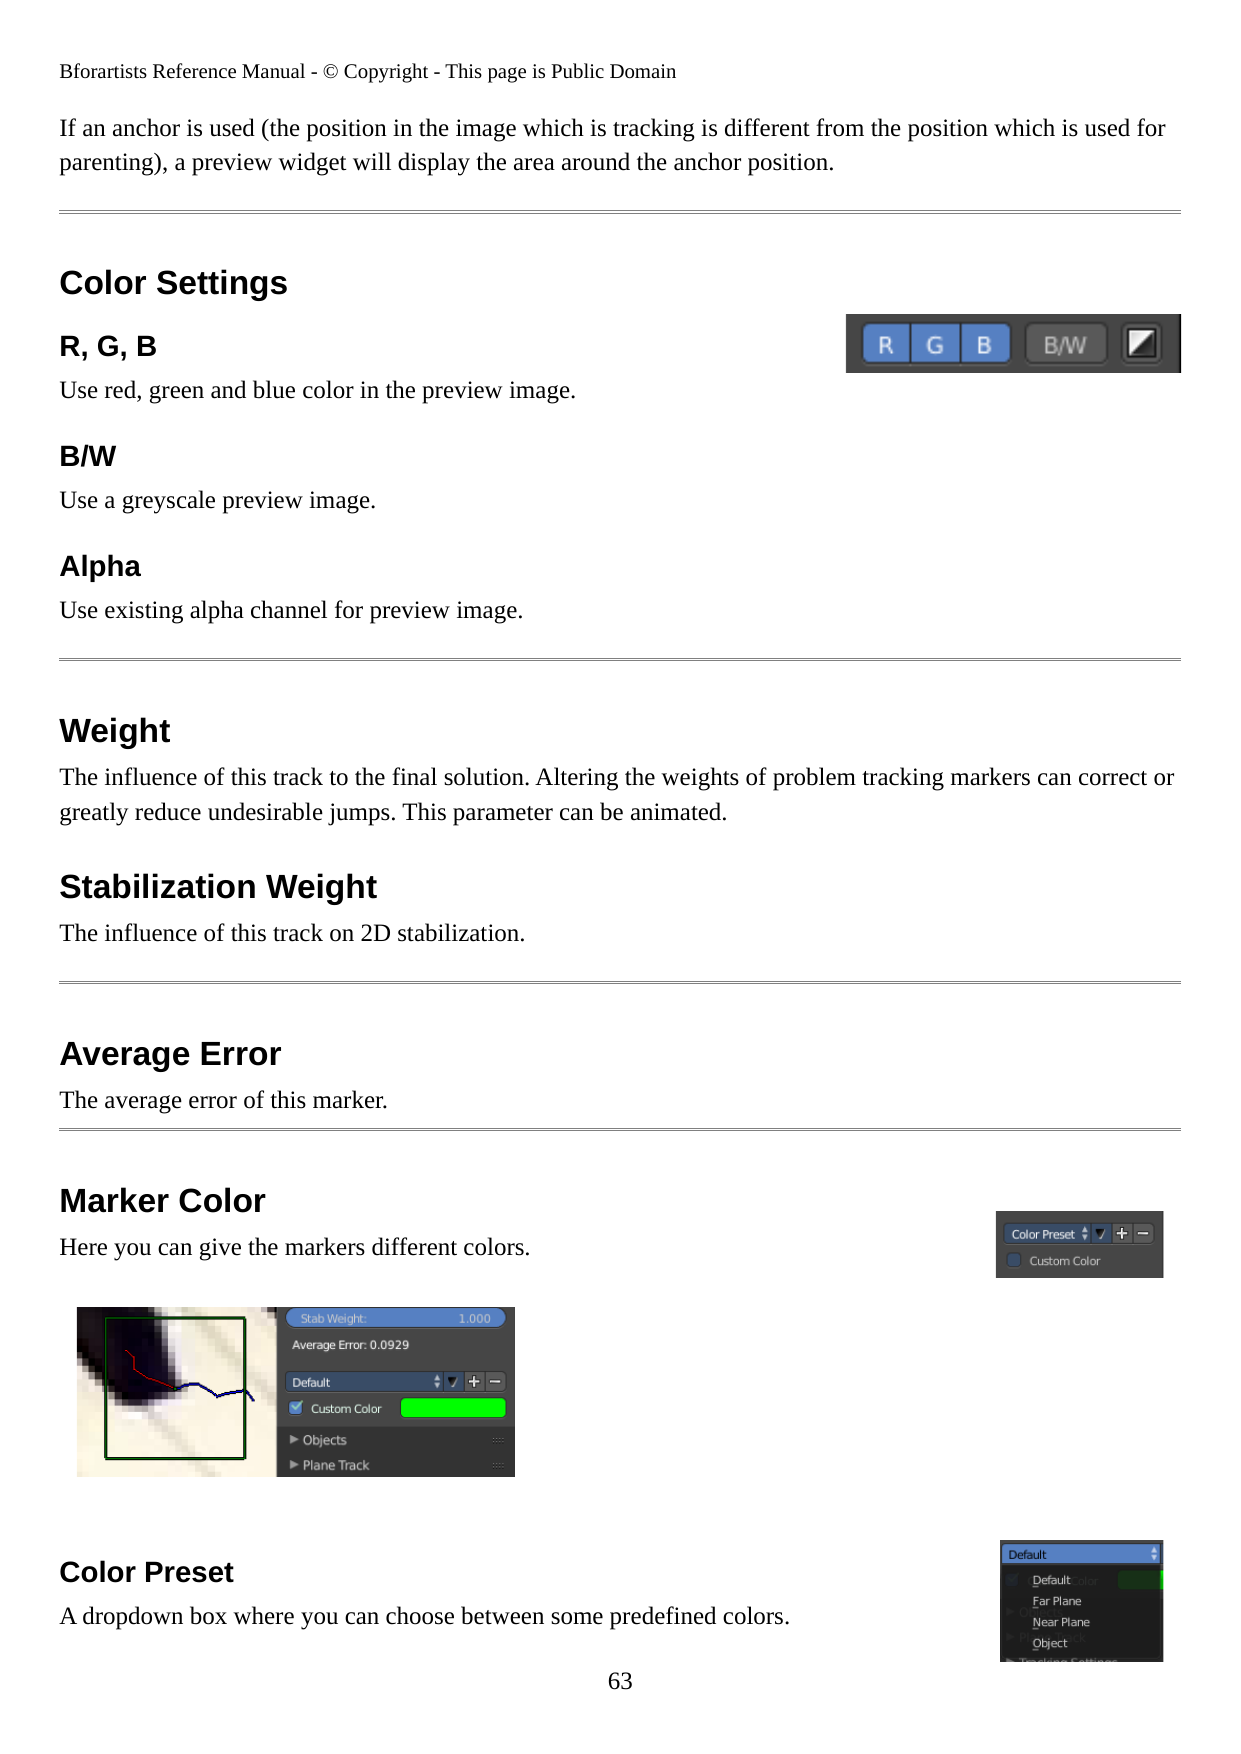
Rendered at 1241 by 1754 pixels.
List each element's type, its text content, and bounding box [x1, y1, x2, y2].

subtitle Alpha [59, 549, 1181, 582]
text Use existing alpha channel for preview image. [59, 595, 1181, 624]
text If an anchor is used (the position in the image which is tracking is different from the position which is used for parenting), a preview widget will display the area around the anchor position. [59, 113, 1181, 176]
picture [995, 1211, 1164, 1278]
subtitle Marker Color [59, 1181, 1181, 1219]
text The influence of this track on 2D stabilization. [59, 918, 1181, 946]
text The influence of this track to the final solution. Altering the weights of problem tracking markers can correct or greatly reduce undesirable jumps. This parameter can be animated. [59, 762, 1181, 825]
text Use red, green and blue color in the preview image. [59, 375, 1181, 404]
text A dropdown box where you can choose between some predefined colors. [59, 1601, 1000, 1630]
text Here you can give the markers different colors. [59, 1232, 995, 1260]
picture [76, 1307, 515, 1477]
subtitle R, G, B [59, 329, 845, 363]
picture [1000, 1540, 1164, 1662]
subtitle Stabilization Weight [59, 866, 1181, 905]
subtitle Average Error [59, 1034, 1181, 1072]
picture [845, 314, 1182, 373]
subtitle Color Settings [59, 263, 1181, 302]
subtitle [1164, 1555, 1181, 1588]
text Use a greyscale preview image. [59, 485, 1181, 514]
text The average error of this marker. [59, 1085, 1181, 1113]
subtitle Weight [59, 711, 1181, 749]
subtitle B/W [59, 439, 1181, 472]
subtitle Color Preset [59, 1555, 1000, 1588]
